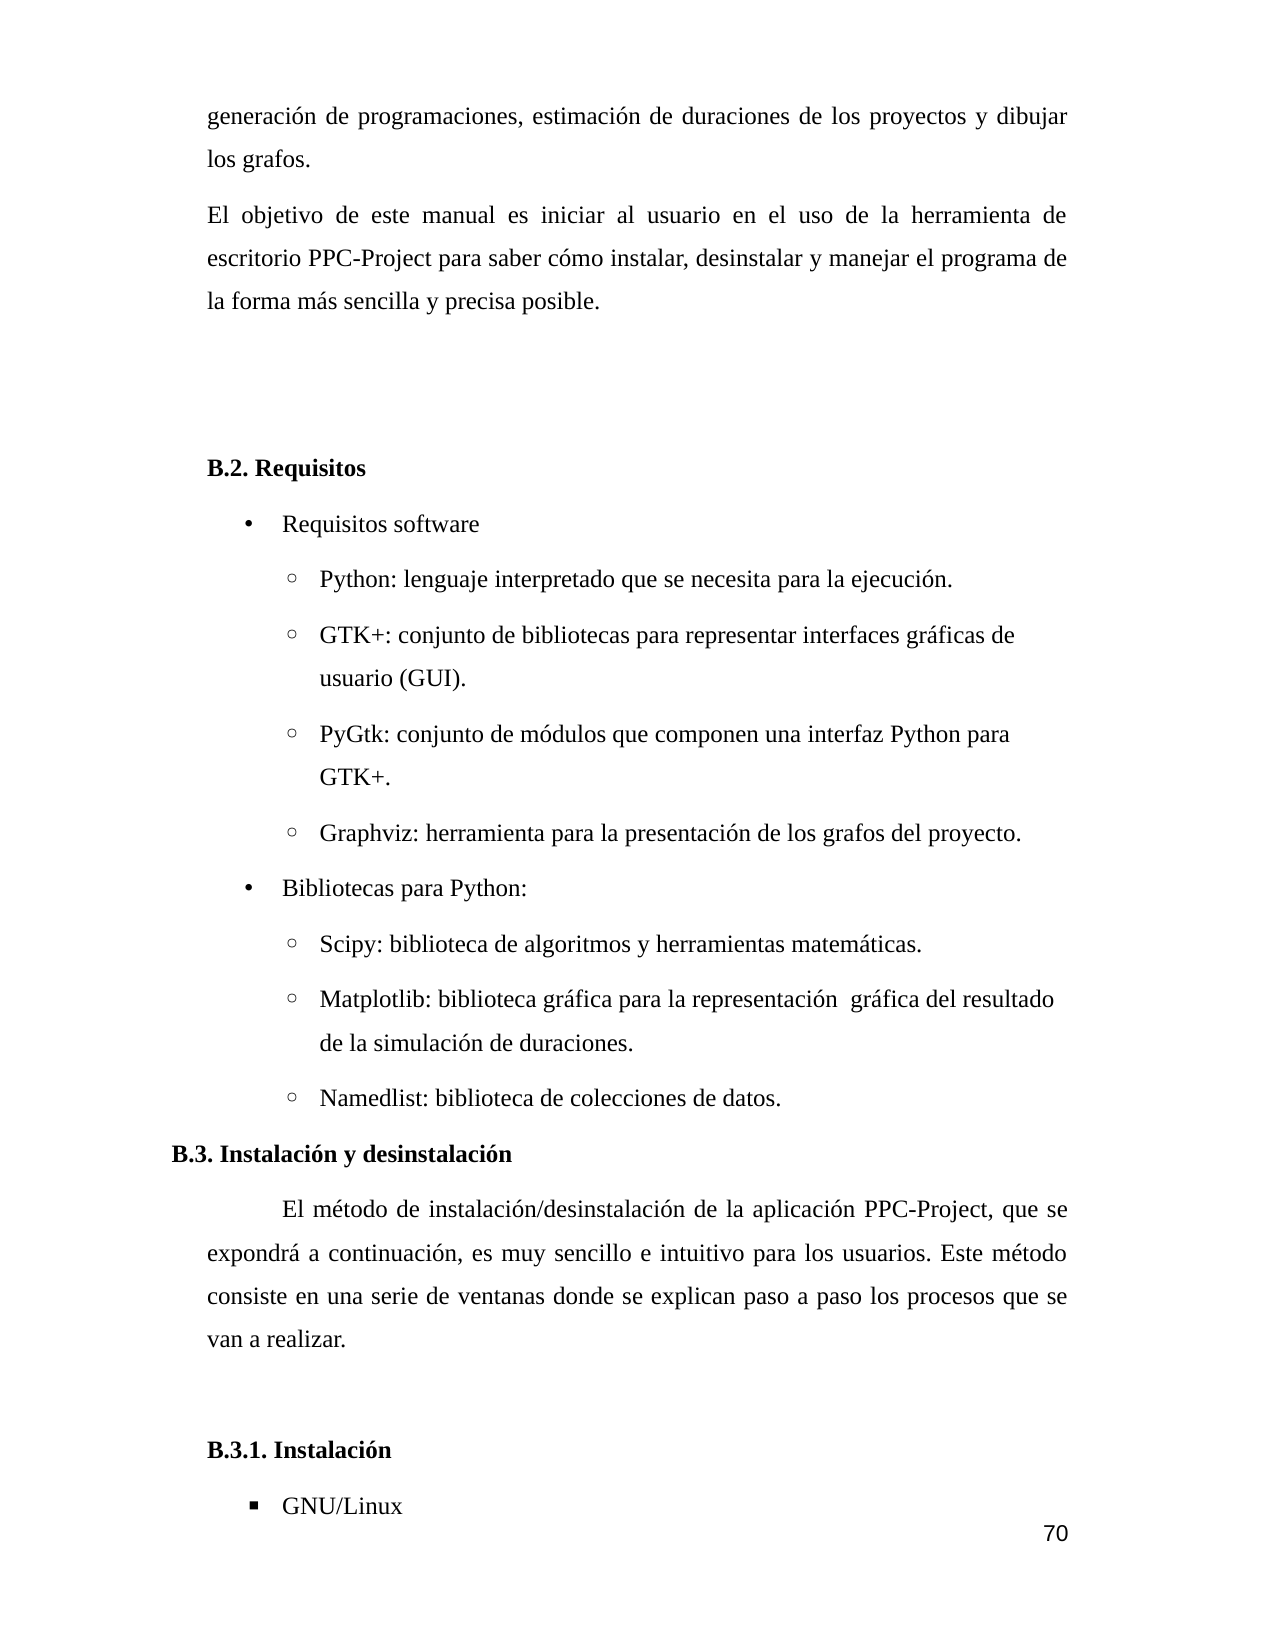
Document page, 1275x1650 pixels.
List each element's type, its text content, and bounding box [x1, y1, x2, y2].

text B.3.1. Instalación [207, 1435, 1068, 1464]
text B.3. Instalación y desinstalación [171, 1139, 1068, 1168]
text El método de instalación/desinstalación de la aplicación PPC-Project, que se expondrá a continuación, es muy sencillo e intuitivo para los usuarios. Este método consiste en una serie de ventanas donde se explican paso a paso los procesos que se van a realizar. [207, 1194, 1068, 1353]
list GTK+: conjunto de bibliotecas para representar interfaces gráficas de usuario (GUI). [282, 620, 1068, 692]
list Graphviz: herramienta para la presentación de los grafos del proyecto. [282, 818, 1068, 846]
text El objetivo de este manual es iniciar al usuario en el uso de la herramienta de escritorio PPC-Project para saber cómo instalar, desinstalar y manejar el programa de la forma más sencilla y precisa posible. [207, 200, 1068, 315]
list PyGtk: conjunto de módulos que componen una interfaz Python para GTK+. [282, 719, 1068, 791]
list Python: lenguaje interpretado que se necesita para la ejecución. [282, 564, 1068, 593]
list Requisitos software [244, 509, 1068, 538]
text B.2. Requisitos [207, 453, 1068, 482]
list Bibliotecas para Python: [244, 873, 1068, 902]
list GNU/Linux [244, 1491, 1068, 1519]
list Scipy: biblioteca de algoritmos y herramientas matemáticas. [282, 929, 1068, 958]
list Namedlist: biblioteca de colecciones de datos. [282, 1083, 1068, 1112]
text generación de programaciones, estimación de duraciones de los proyectos y dibujar los grafos. [207, 101, 1068, 173]
list Matplotlib: biblioteca gráfica para la representación gráfica del resultado de la simulación de duraciones. [282, 984, 1068, 1056]
